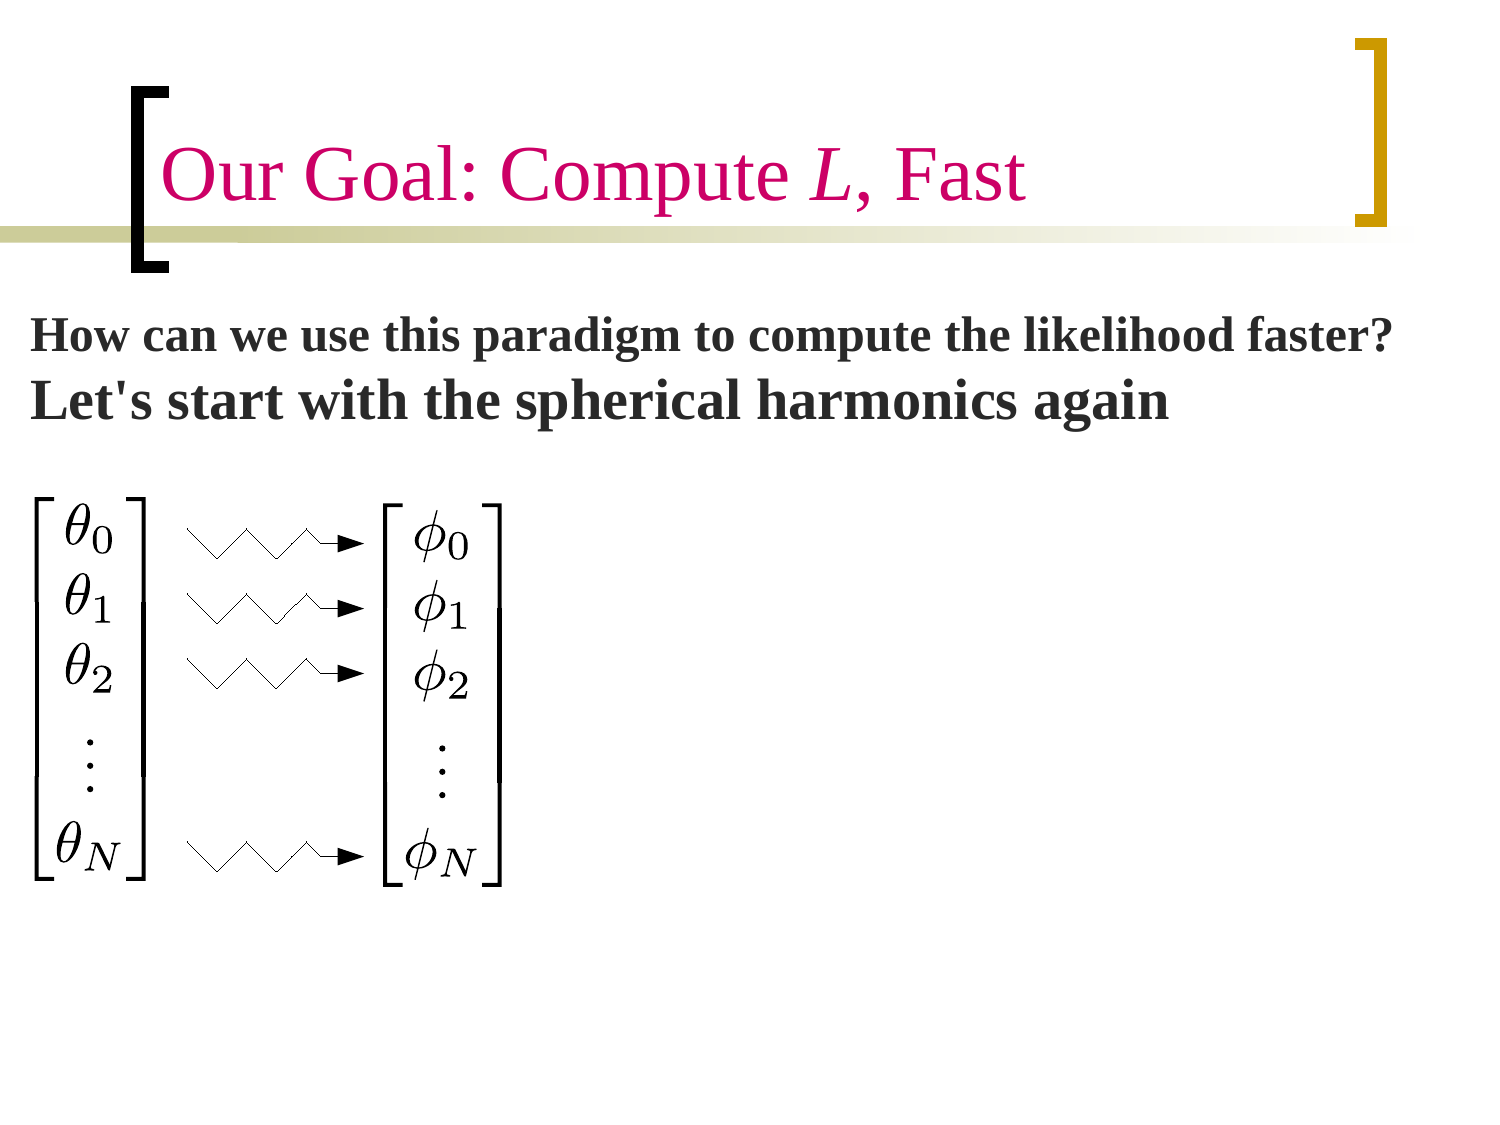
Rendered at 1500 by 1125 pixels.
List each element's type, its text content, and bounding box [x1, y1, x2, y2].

title Our Goal: Compute L, Fast [75, 0, 1353, 225]
text_box [364, 503, 521, 888]
text_box [15, 497, 165, 882]
text_box How can we use this paradigm to compute the likelihood faster? Let's start with the spherical harmonics again [15, 293, 1411, 439]
